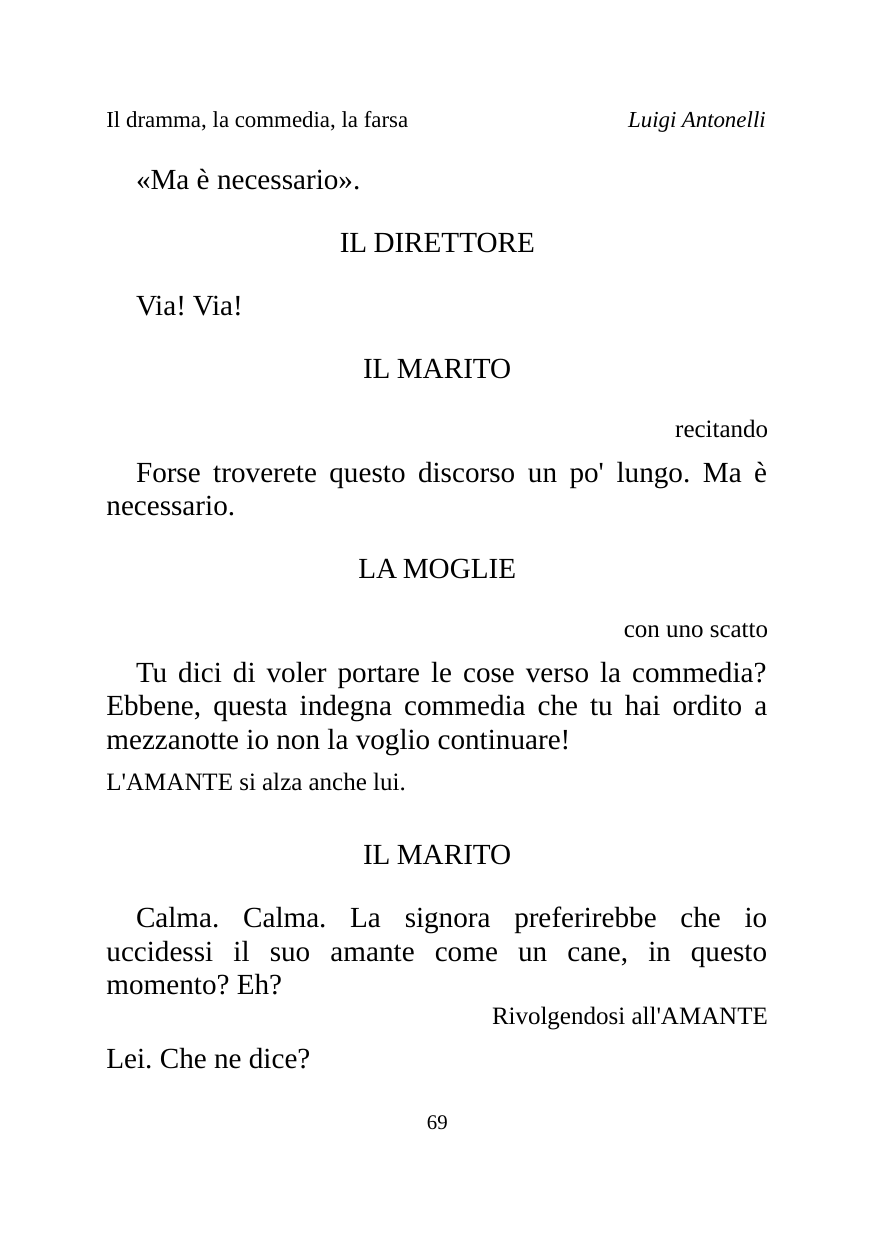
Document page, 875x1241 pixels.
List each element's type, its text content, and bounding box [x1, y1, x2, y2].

text Tu dici di voler portare le cose verso la commedia? Ebbene, questa indegna commedia che tu hai ordito a mezzanotte io non la voglio continuare! [106, 655, 768, 755]
text L'AMANTE si alza anche lui. [106, 767, 768, 796]
text Via! Via! [106, 288, 768, 322]
text Rivolgendosi all'AMANTE [431, 1001, 768, 1029]
text con uno scatto [431, 614, 768, 643]
text LA MOGLIE [106, 551, 768, 585]
text IL MARITO [106, 837, 768, 871]
text Lei. Che ne dice? [106, 1041, 768, 1075]
text «Ma è necessario». [106, 162, 768, 196]
text IL DIRETTORE [106, 225, 768, 259]
text IL MARITO [106, 351, 768, 385]
text recitando [431, 414, 768, 443]
text Forse troverete questo discorso un po' lungo. Ma è necessario. [106, 455, 768, 522]
text Calma. Calma. La signora preferirebbe che io uccidessi il suo amante come un cane, in questo momento? Eh? [106, 900, 768, 1001]
